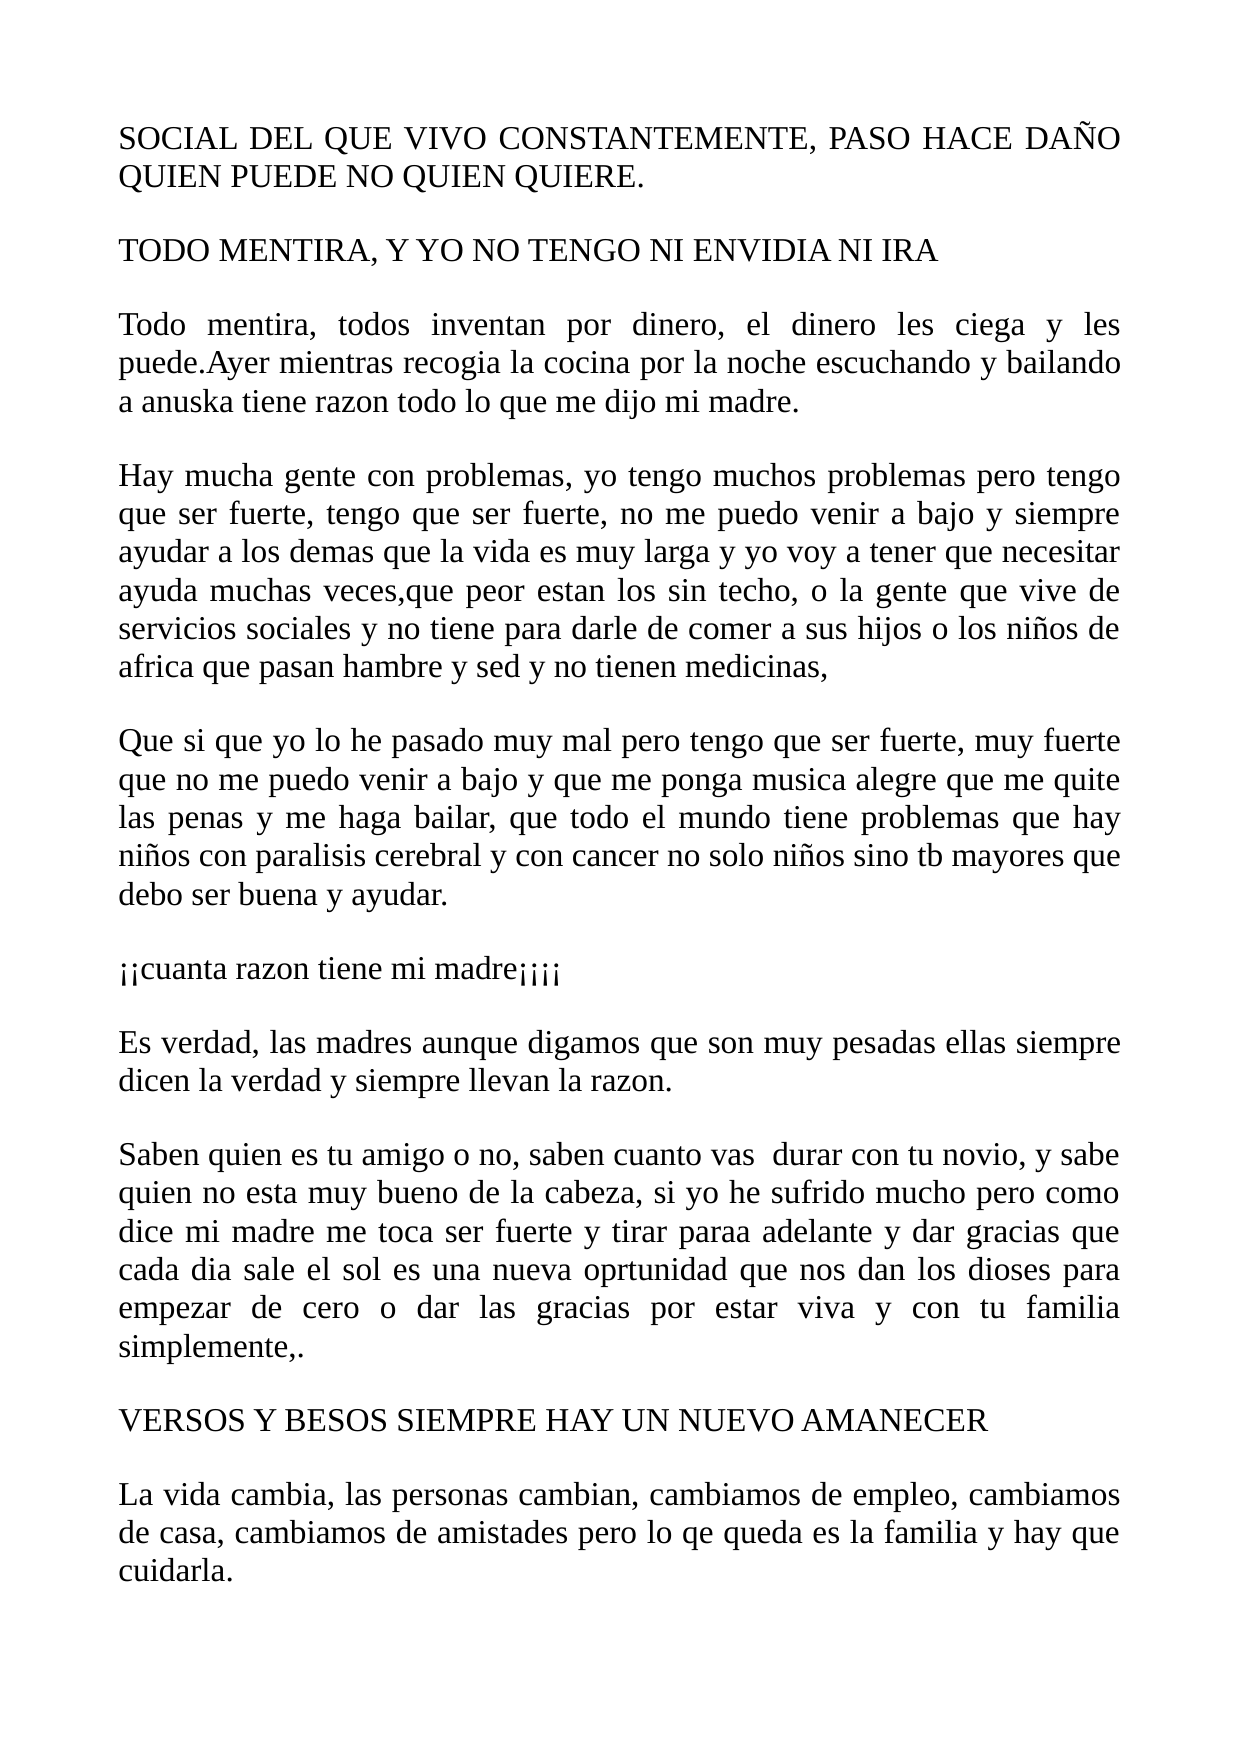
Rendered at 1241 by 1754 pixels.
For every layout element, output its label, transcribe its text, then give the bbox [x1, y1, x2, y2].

text ¡¡cuanta razon tiene mi madre¡¡¡¡ [118, 948, 1122, 986]
text VERSOS Y BESOS SIEMPRE HAY UN NUEVO AMANECER [118, 1400, 1122, 1438]
text Todo mentira, todos inventan por dinero, el dinero les ciega y les puede.Ayer mientras recogia la cocina por la noche escuchando y bailando a anuska tiene razon todo lo que me dijo mi madre. [118, 304, 1122, 419]
text TODO MENTIRA, Y YO NO TENGO NI ENVIDIA NI IRA [118, 230, 1122, 269]
text Que si que yo lo he pasado muy mal pero tengo que ser fuerte, muy fuerte que no me puedo venir a bajo y que me ponga musica alegre que me quite las penas y me haga bailar, que todo el mundo tiene problemas que hay niños con paralisis cerebral y con cancer no solo niños sino tb mayores que debo ser buena y ayudar. [118, 721, 1122, 912]
text Saben quien es tu amigo o no, saben cuanto vas durar con tu novio, y sabe quien no esta muy bueno de la cabeza, si yo he sufrido mucho pero como dice mi madre me toca ser fuerte y tirar paraa adelante y dar gracias que cada dia sale el sol es una nueva oprtunidad que nos dan los dioses para empezar de cero o dar las gracias por estar viva y con tu familia simplemente,. [118, 1134, 1122, 1364]
text SOCIAL DEL QUE VIVO CONSTANTEMENTE, PASO HACE DAÑO QUIEN PUEDE NO QUIEN QUIERE. [118, 118, 1122, 195]
text La vida cambia, las personas cambian, cambiamos de empleo, cambiamos de casa, cambiamos de amistades pero lo qe queda es la familia y hay que cuidarla. [118, 1474, 1122, 1589]
text Hay mucha gente con problemas, yo tengo muchos problemas pero tengo que ser fuerte, tengo que ser fuerte, no me puedo venir a bajo y siempre ayudar a los demas que la vida es muy larga y yo voy a tener que necesitar ayuda muchas veces,que peor estan los sin techo, o la gente que vive de servicios sociales y no tiene para darle de comer a sus hijos o los niños de africa que pasan hambre y sed y no tienen medicinas, [118, 455, 1122, 685]
text Es verdad, las madres aunque digamos que son muy pesadas ellas siempre dicen la verdad y siempre llevan la razon. [118, 1022, 1122, 1098]
